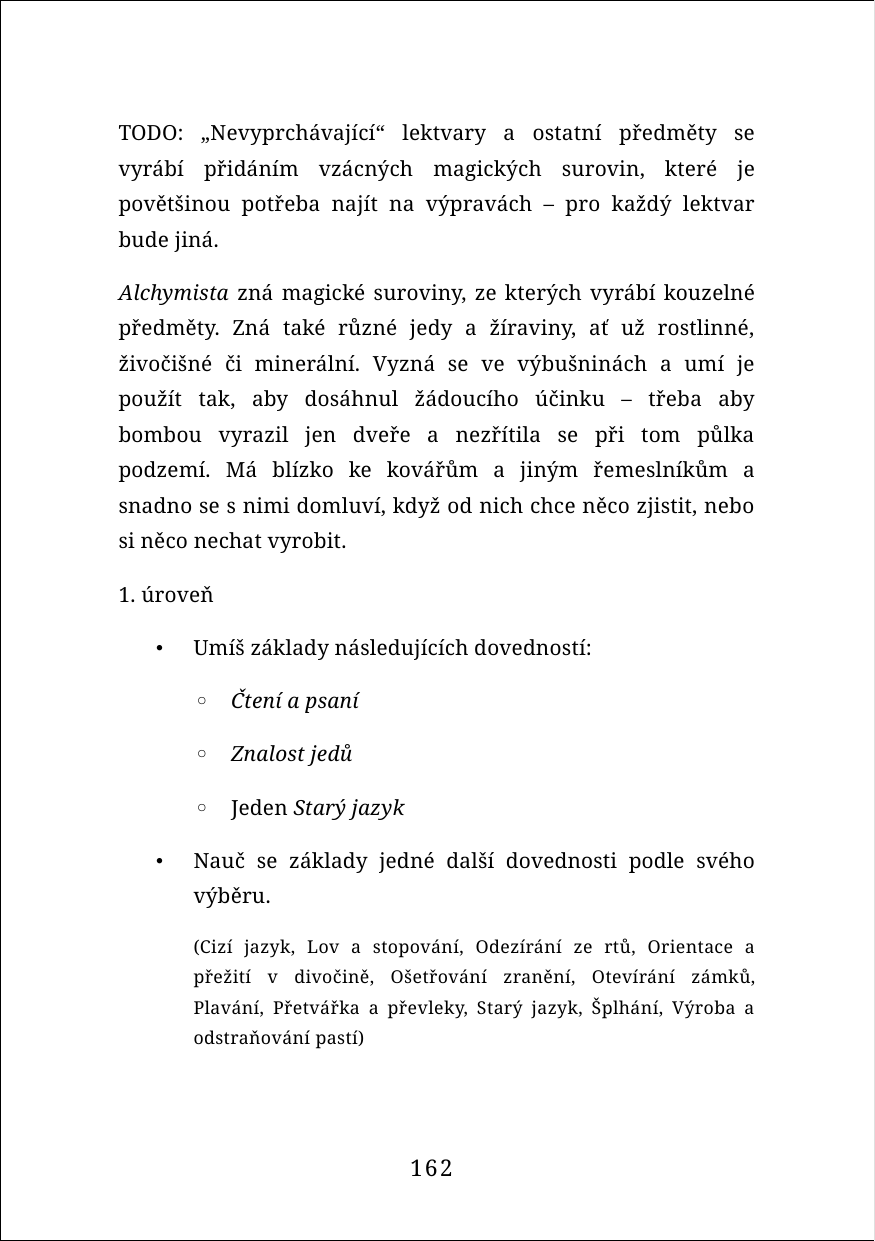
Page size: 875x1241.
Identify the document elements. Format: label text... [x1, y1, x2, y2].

list Jeden Starý jazyk [193, 793, 756, 821]
list Čtení a psaní [193, 686, 756, 715]
list Umíš základy následujících dovedností: [156, 633, 756, 662]
list Znalost jedů [193, 739, 756, 768]
text 1. úroveň [118, 580, 756, 608]
list Nauč se základy jedné další dovednosti podle svého výběru. [156, 846, 756, 910]
text TODO: „Nevyprchávající“ lektvary a ostatní předměty se vyrábí přidáním vzácných magických surovin, které je povětšinou potřeba najít na výpravách – pro každý lektvar bude jiná. [118, 118, 756, 253]
list (Cizí jazyk, Lov a stopování, Odezírání ze rtů, Orientace a přežití v divočině, Ošetřování zranění, Otevírání zámků, Plavání, Přetvářka a převleky, Starý jazyk, Šplhání, Výroba a odstraňování pastí) [156, 935, 756, 1049]
text Alchymista zná magické suroviny, ze kterých vyrábí kouzelné předměty. Zná také různé jedy a žíraviny, ať už rostlinné, živočišné či minerální. Vyzná se ve výbušninách a umí je použít tak, aby dosáhnul žádoucího účinku – třeba aby bombou vyrazil jen dveře a nezřítila se při tom půlka podzemí. Má blízko ke kovářům a jiným řemeslníkům a snadno se s nimi domluví, když od nich chce něco zjistit, nebo si něco nechat vyrobit. [118, 278, 756, 555]
